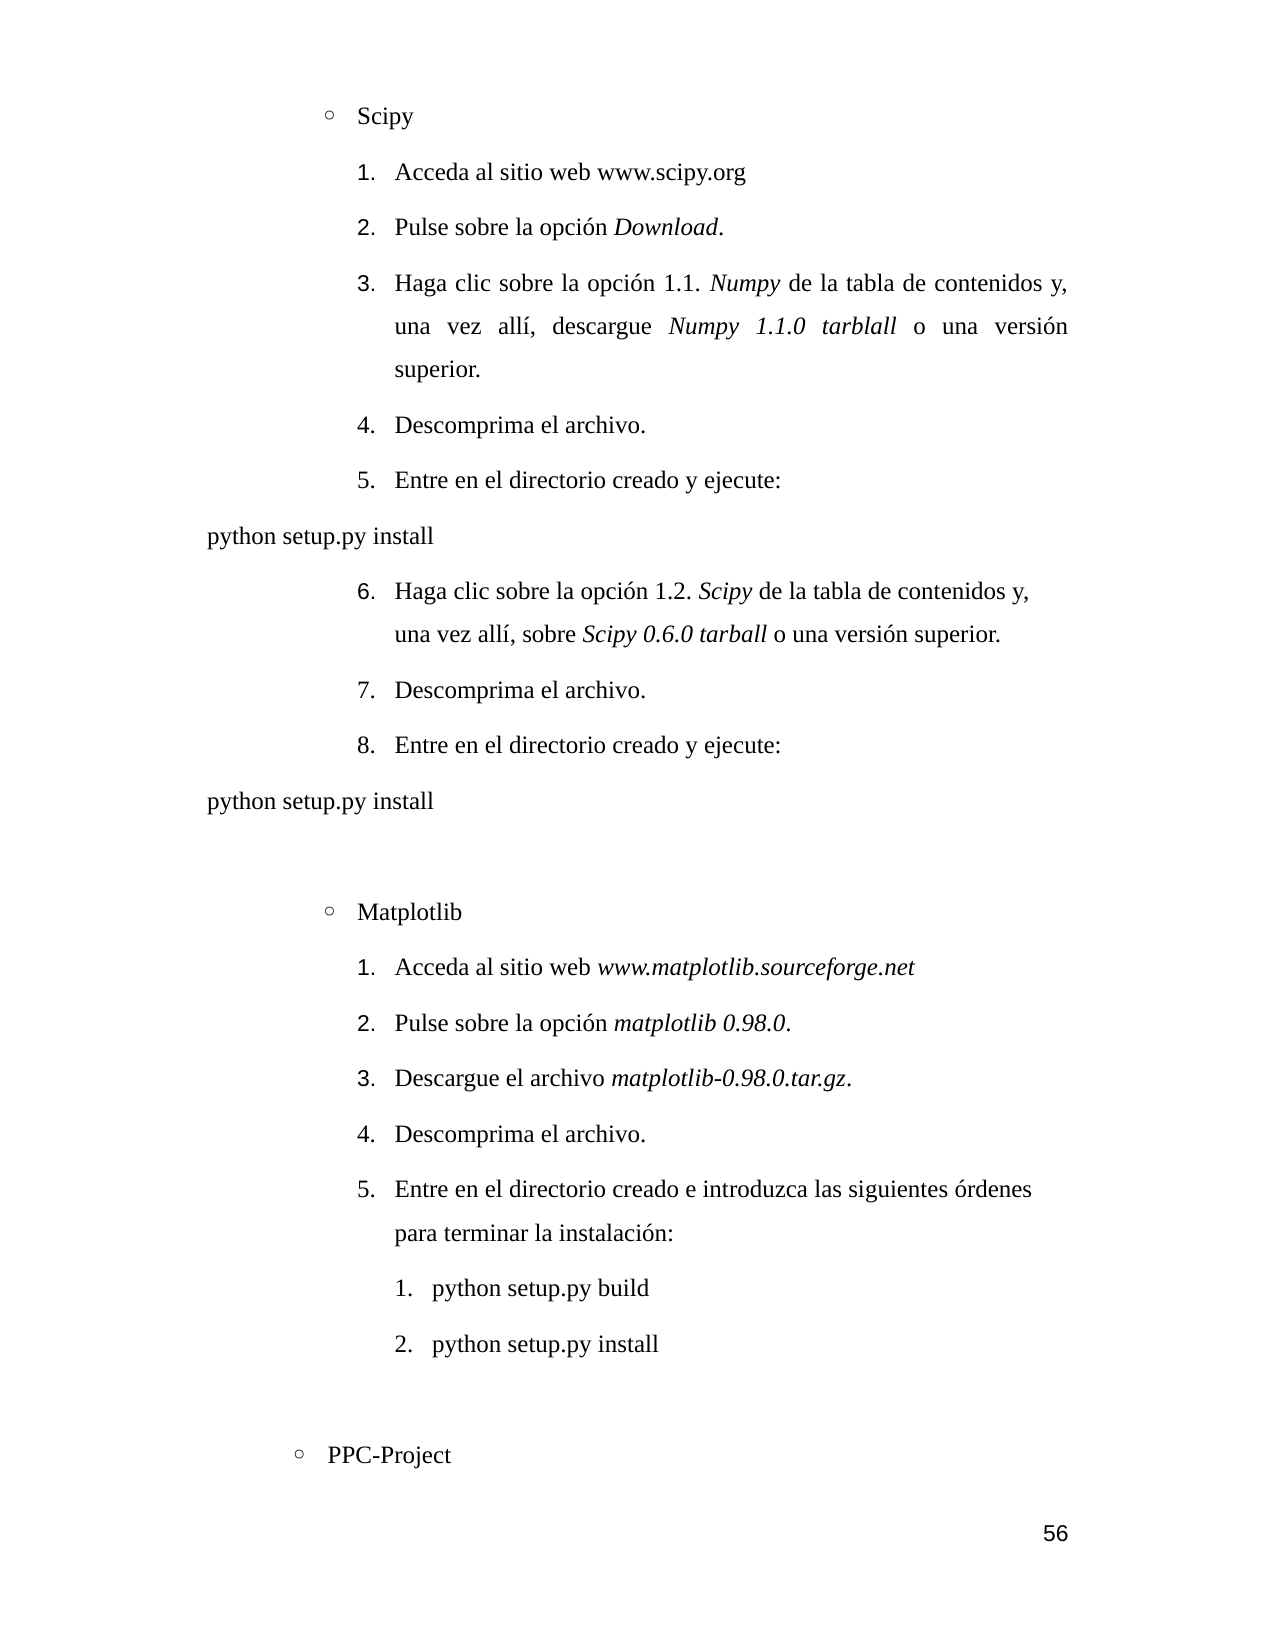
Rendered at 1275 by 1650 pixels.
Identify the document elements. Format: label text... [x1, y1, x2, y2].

list python setup.py build [394, 1273, 1068, 1302]
list Pulse sobre la opción Download. [357, 212, 1068, 241]
list Pulse sobre la opción matplotlib 0.98.0. [357, 1008, 1068, 1037]
list Haga clic sobre la opción 1.2. Scipy de la tabla de contenidos y, una vez allí, sobre Scipy 0.6.0 tarball o una versión superior. [357, 576, 1068, 648]
list Descomprima el archivo. [357, 675, 1068, 704]
list Acceda al sitio web www.matplotlib.sourceforge.net [357, 952, 1068, 981]
list python setup.py install [394, 1329, 1068, 1357]
list Entre en el directorio creado y ejecute: [357, 730, 1068, 759]
list Descargue el archivo matplotlib-0.98.0.tar.gz. [357, 1063, 1068, 1092]
list Scipy [319, 101, 1068, 130]
list PPC-Project [289, 1440, 1068, 1468]
list Matplotlib [319, 897, 1068, 926]
list Descomprima el archivo. [357, 1119, 1068, 1148]
list Descomprima el archivo. [357, 410, 1068, 438]
list Entre en el directorio creado y ejecute: [357, 465, 1068, 494]
list Acceda al sitio web www.scipy.org [357, 157, 1068, 186]
list Haga clic sobre la opción 1.1. Numpy de la tabla de contenidos y, una vez allí, descargue Numpy 1.1.0 tarblall o una versión superior. [357, 268, 1068, 383]
text python setup.py install [207, 786, 1068, 815]
text python setup.py install [207, 521, 1068, 549]
list Entre en el directorio creado e introduzca las siguientes órdenes para terminar la instalación: [357, 1174, 1068, 1246]
